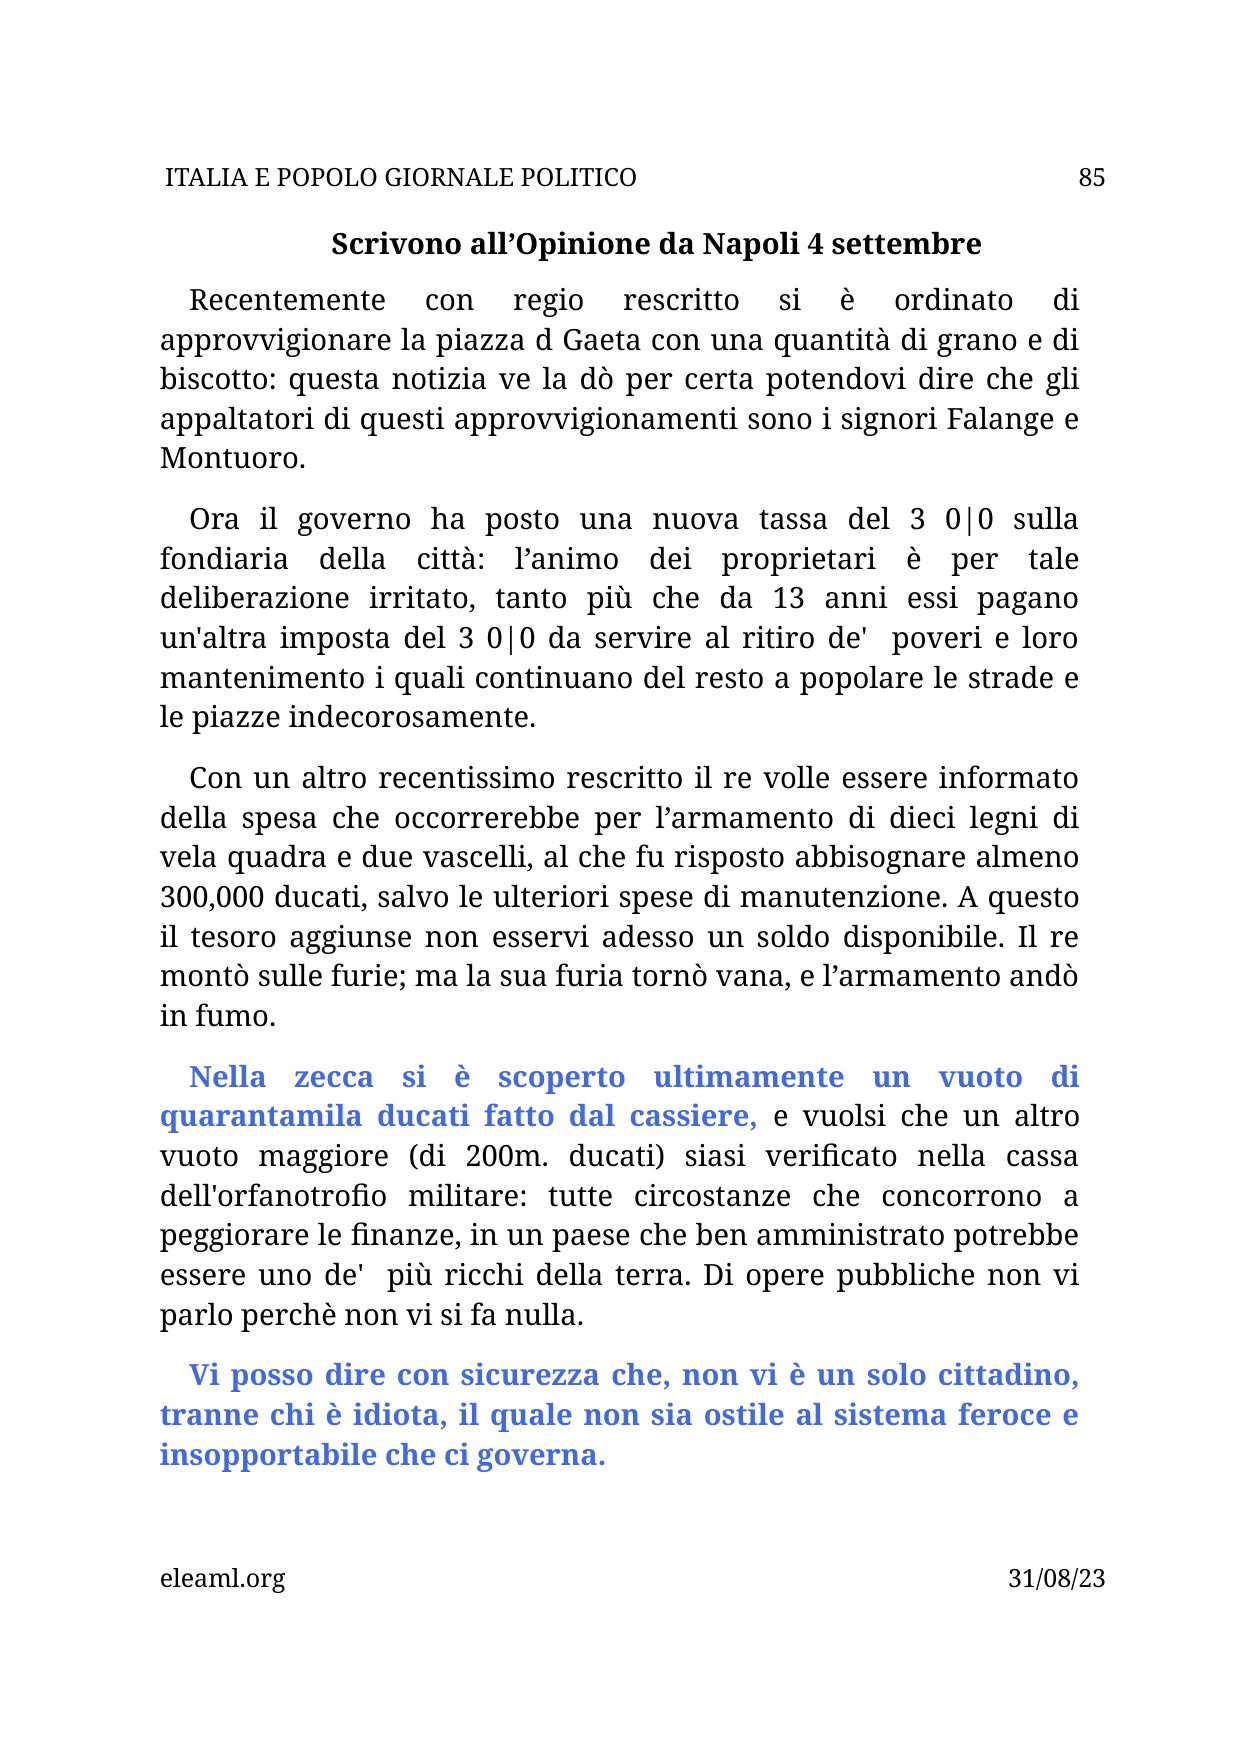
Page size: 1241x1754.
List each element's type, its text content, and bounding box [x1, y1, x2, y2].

text Vi posso dire con sicurezza che, non vi è un solo cittadino, tranne chi è idiota, il quale non sia ostile al sistema feroce e insopportabile che ci governa. [159, 1354, 1081, 1474]
text Recentemente con regio rescritto si è ordinato di approvvigionare la piazza d Gaeta con una quantità di grano e di biscotto: questa notizia ve la dò per certa potendovi dire che gli appaltatori di questi approvvigionamenti sono i signori Falange e Montuoro. [159, 279, 1081, 477]
text Con un altro recentissimo rescritto il re volle essere informato della spesa che occorrerebbe per l’armamento di dieci legni di vela quadra e due vascelli, al che fu risposto abbisognare almeno 300,000 ducati, salvo le ulteriori spese di manutenzione. A questo il tesoro aggiunse non esservi adesso un soldo disponibile. Il re montò sulle furie; ma la sua furia tornò vana, e l’armamento andò in fumo. [159, 757, 1081, 1035]
text Ora il governo ha posto una nuova tassa del 3 0|0 sulla fondiaria della città: l’animo dei proprietari è per tale deliberazione irritato, tanto più che da 13 anni essi pagano un'altra imposta del 3 0|0 da servire al ritiro de' poveri e loro mantenimento i quali continuano del resto a popolare le strade e le piazze indecorosamente. [159, 498, 1081, 736]
subtitle Scrivono all’Opinione da Napoli 4 settembre [159, 223, 1081, 263]
text Nella zecca si è scoperto ultimamente un vuoto di quarantamila ducati fatto dal cassiere, e vuolsi che un altro vuoto maggiore (di 200m. ducati) siasi verificato nella cassa dell'orfanotrofio militare: tutte circostanze che concorrono a peggiorare le finanze, in un paese che ben amministrato potrebbe essere uno de' più ricchi della terra. Di opere pubbliche non vi parlo perchè non vi si fa nulla. [159, 1056, 1081, 1334]
